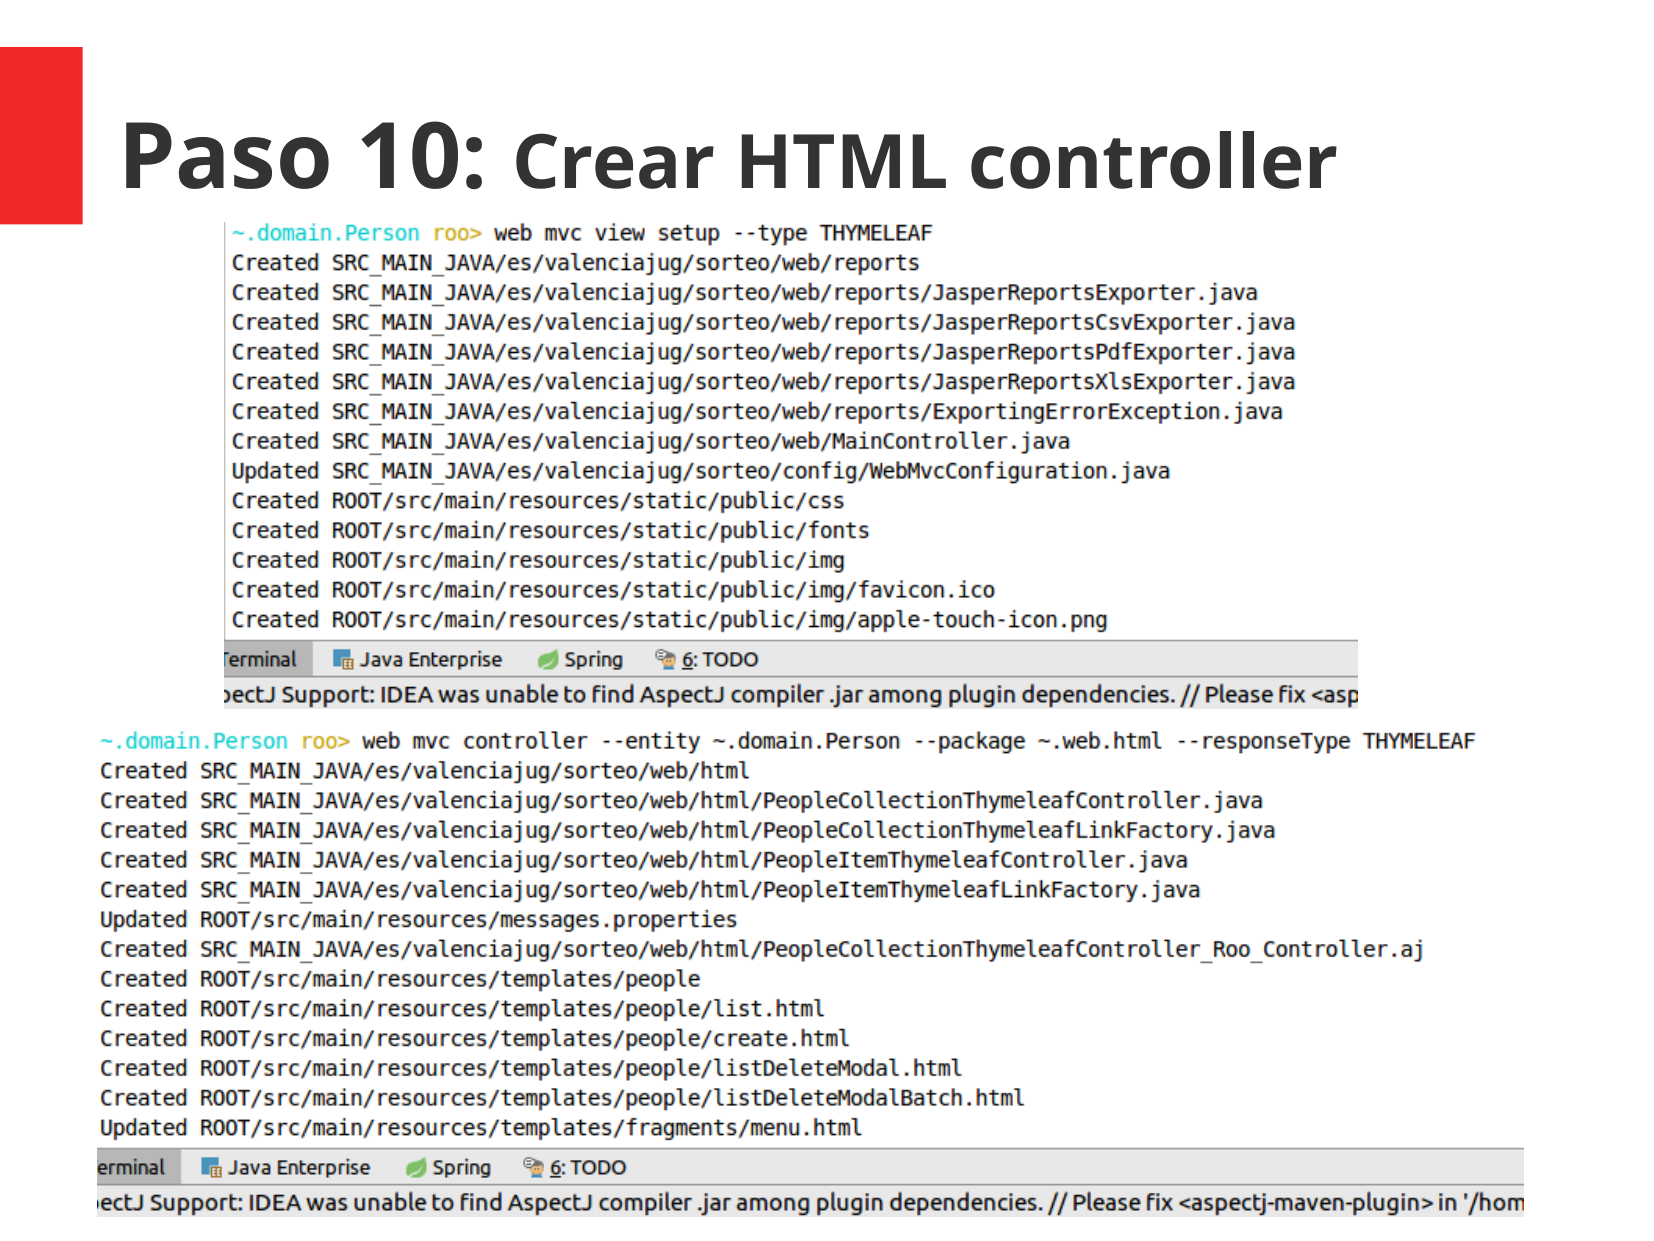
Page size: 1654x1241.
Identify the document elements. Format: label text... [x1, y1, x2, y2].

picture [224, 222, 1358, 709]
picture [97, 727, 1524, 1217]
title Paso 10: Crear HTML controller [118, 49, 1571, 257]
